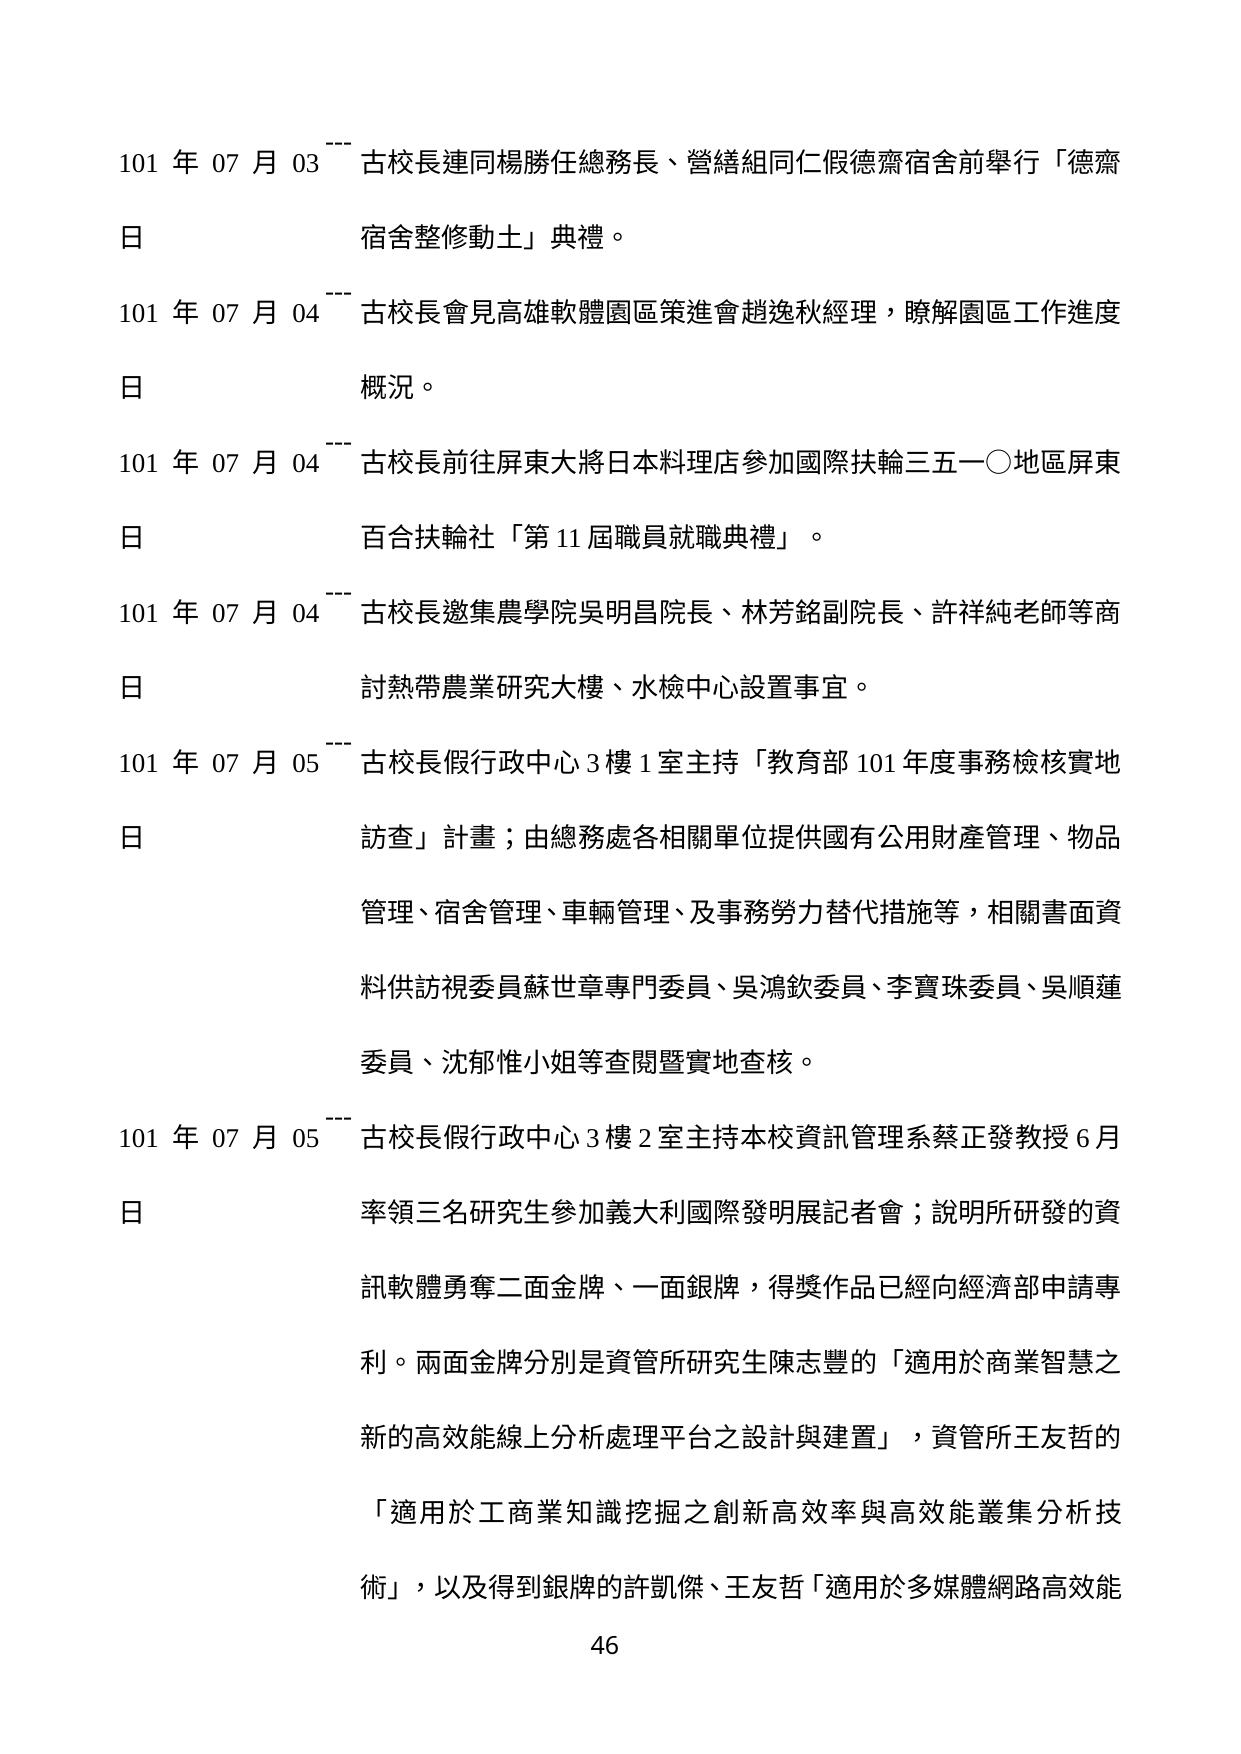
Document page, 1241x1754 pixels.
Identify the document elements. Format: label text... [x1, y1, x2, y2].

table_cell 古校長連同楊勝任總務長、營繕組同仁假德齋宿舍前舉行「德齋宿舍整修動土」典禮。 [358, 123, 1125, 273]
table_cell --- [322, 573, 357, 723]
table_cell 101年07月04日 [115, 423, 322, 573]
table_cell 101年07月04日 [115, 273, 322, 423]
table_cell 古校長會見高雄軟體園區策進會趙逸秋經理，瞭解園區工作進度概況。 [358, 273, 1125, 423]
table_cell --- [322, 123, 357, 273]
table_cell 101年07月04日 [115, 573, 322, 723]
table_cell 古校長邀集農學院吳明昌院長、林芳銘副院長、許祥純老師等商討熱帶農業研究大樓、水檢中心設置事宜。 [358, 573, 1125, 723]
table_cell --- [322, 423, 357, 573]
table_cell --- [322, 273, 357, 423]
table_cell 101年07月05日 [115, 1098, 322, 1623]
table_cell 古校長前往屏東大將日本料理店參加國際扶輪三五一○地區屏東百合扶輪社「第11屆職員就職典禮」。 [358, 423, 1125, 573]
table_cell --- [322, 723, 357, 1098]
table_cell 古校長假行政中心3樓2室主持本校資訊管理系蔡正發教授6月率領三名研究生參加義大利國際發明展記者會；說明所研發的資訊軟體勇奪二面金牌、一面銀牌，得獎作品已經向經濟部申請專利。兩面金牌分別是資管所研究生陳志豐的「適用於商業智慧之新的高效能線上分析處理平台之設計與建置」，資管所王友哲的「適用於工商業知識挖掘之創新高效率與高效能叢集分析技術」，以及得到銀牌的許凱傑、王友哲「適用於多媒體網路高效能 [358, 1098, 1125, 1623]
table_cell 古校長假行政中心3樓1室主持「教育部101年度事務檢核實地訪查」計畫；由總務處各相關單位提供國有公用財產管理、物品管理、宿舍管理、車輛管理、及事務勞力替代措施等，相關書面資料供訪視委員蘇世章專門委員、吳鴻欽委員、李寶珠委員、吳順蓮委員、沈郁惟小姐等查閱暨實地查核。 [358, 723, 1125, 1098]
table_cell 101年07月05日 [115, 723, 322, 1098]
table_cell --- [322, 1098, 357, 1623]
table_cell 101年07月03日 [115, 123, 322, 273]
